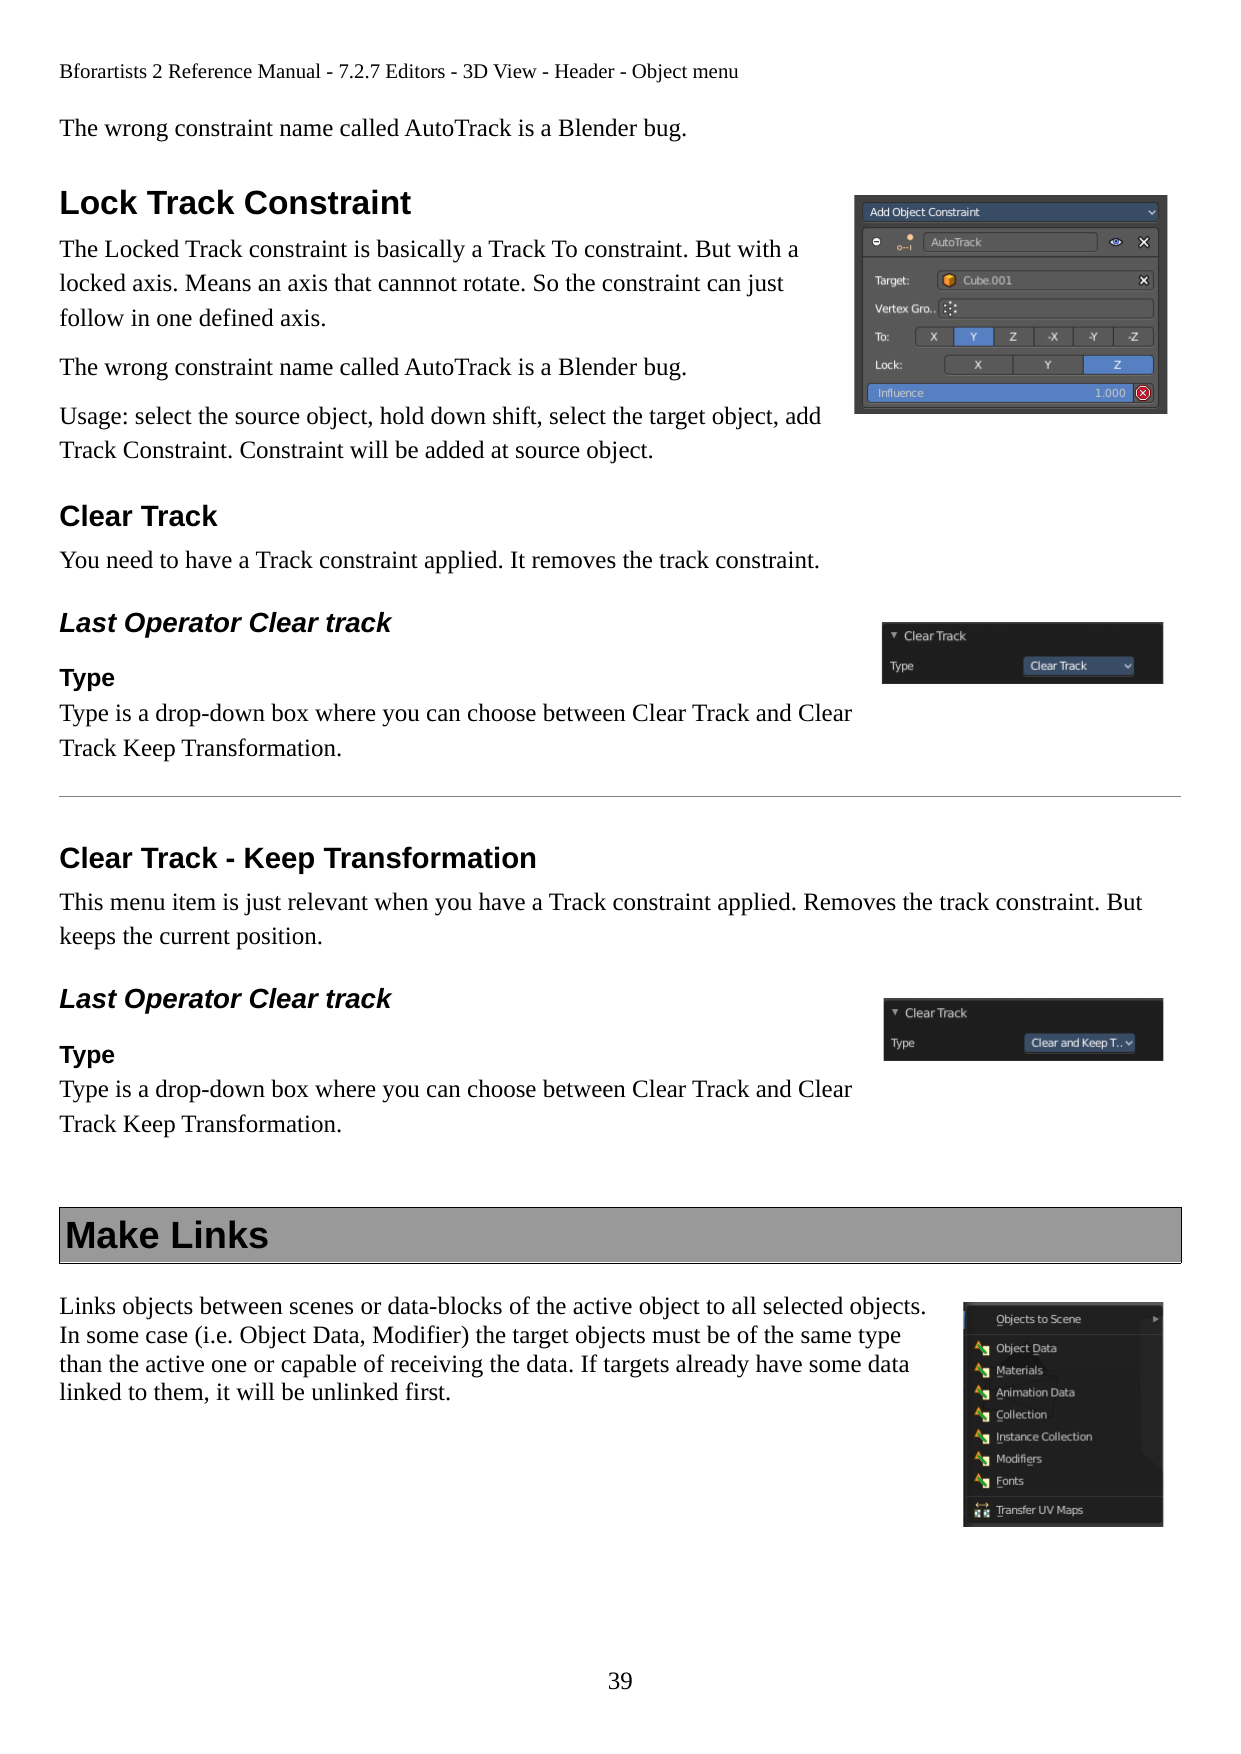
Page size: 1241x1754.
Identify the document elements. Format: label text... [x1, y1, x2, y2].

subtitle Lock Track Constraint [59, 182, 1181, 221]
text Type is a drop-down box where you can choose between Clear Track and Clear Track Keep Transformation. [59, 698, 1181, 762]
subtitle Last Operator Clear track [59, 983, 1181, 1015]
subtitle Type [59, 663, 1181, 692]
subtitle Type [59, 1040, 1181, 1068]
picture [854, 195, 1168, 414]
text The Locked Track constraint is basically a Track To constraint. But with a locked axis. Means an axis that cannnot rotate. So the constraint can just follow in one defined axis. [59, 234, 854, 331]
subtitle Clear Track - Keep Transformation [59, 841, 1181, 874]
text Type is a drop-down box where you can choose between Clear Track and Clear Track Keep Transformation. [59, 1074, 1181, 1138]
picture [881, 622, 1164, 684]
text You need to have a Track constraint applied. It removes the track constraint. [59, 545, 1181, 574]
text The wrong constraint name called AutoTrack is a Blender bug. [59, 352, 854, 380]
subtitle Clear Track [59, 499, 1181, 533]
picture [963, 1302, 1164, 1527]
text This menu item is just relevant when you have a Track constraint applied. Removes the track constraint. But keeps the current position. [59, 887, 1181, 950]
picture [883, 998, 1164, 1061]
subtitle Last Operator Clear track [59, 607, 1181, 638]
text Links objects between scenes or data-blocks of the active object to all selected objects. In some case (i.e. Object Data, Modifier) the target objects must be of the same type than the active one or capable of receiving the data. If targets already have some data linked to them, it will be unlinked first. [59, 1291, 1181, 1406]
table_header Make Links [60, 1208, 1181, 1262]
text Usage: select the source object, hold down shift, select the target object, add Track Constraint. Constraint will be added at source object. [59, 401, 1181, 464]
text The wrong constraint name called AutoTrack is a Blender bug. [59, 113, 1181, 141]
